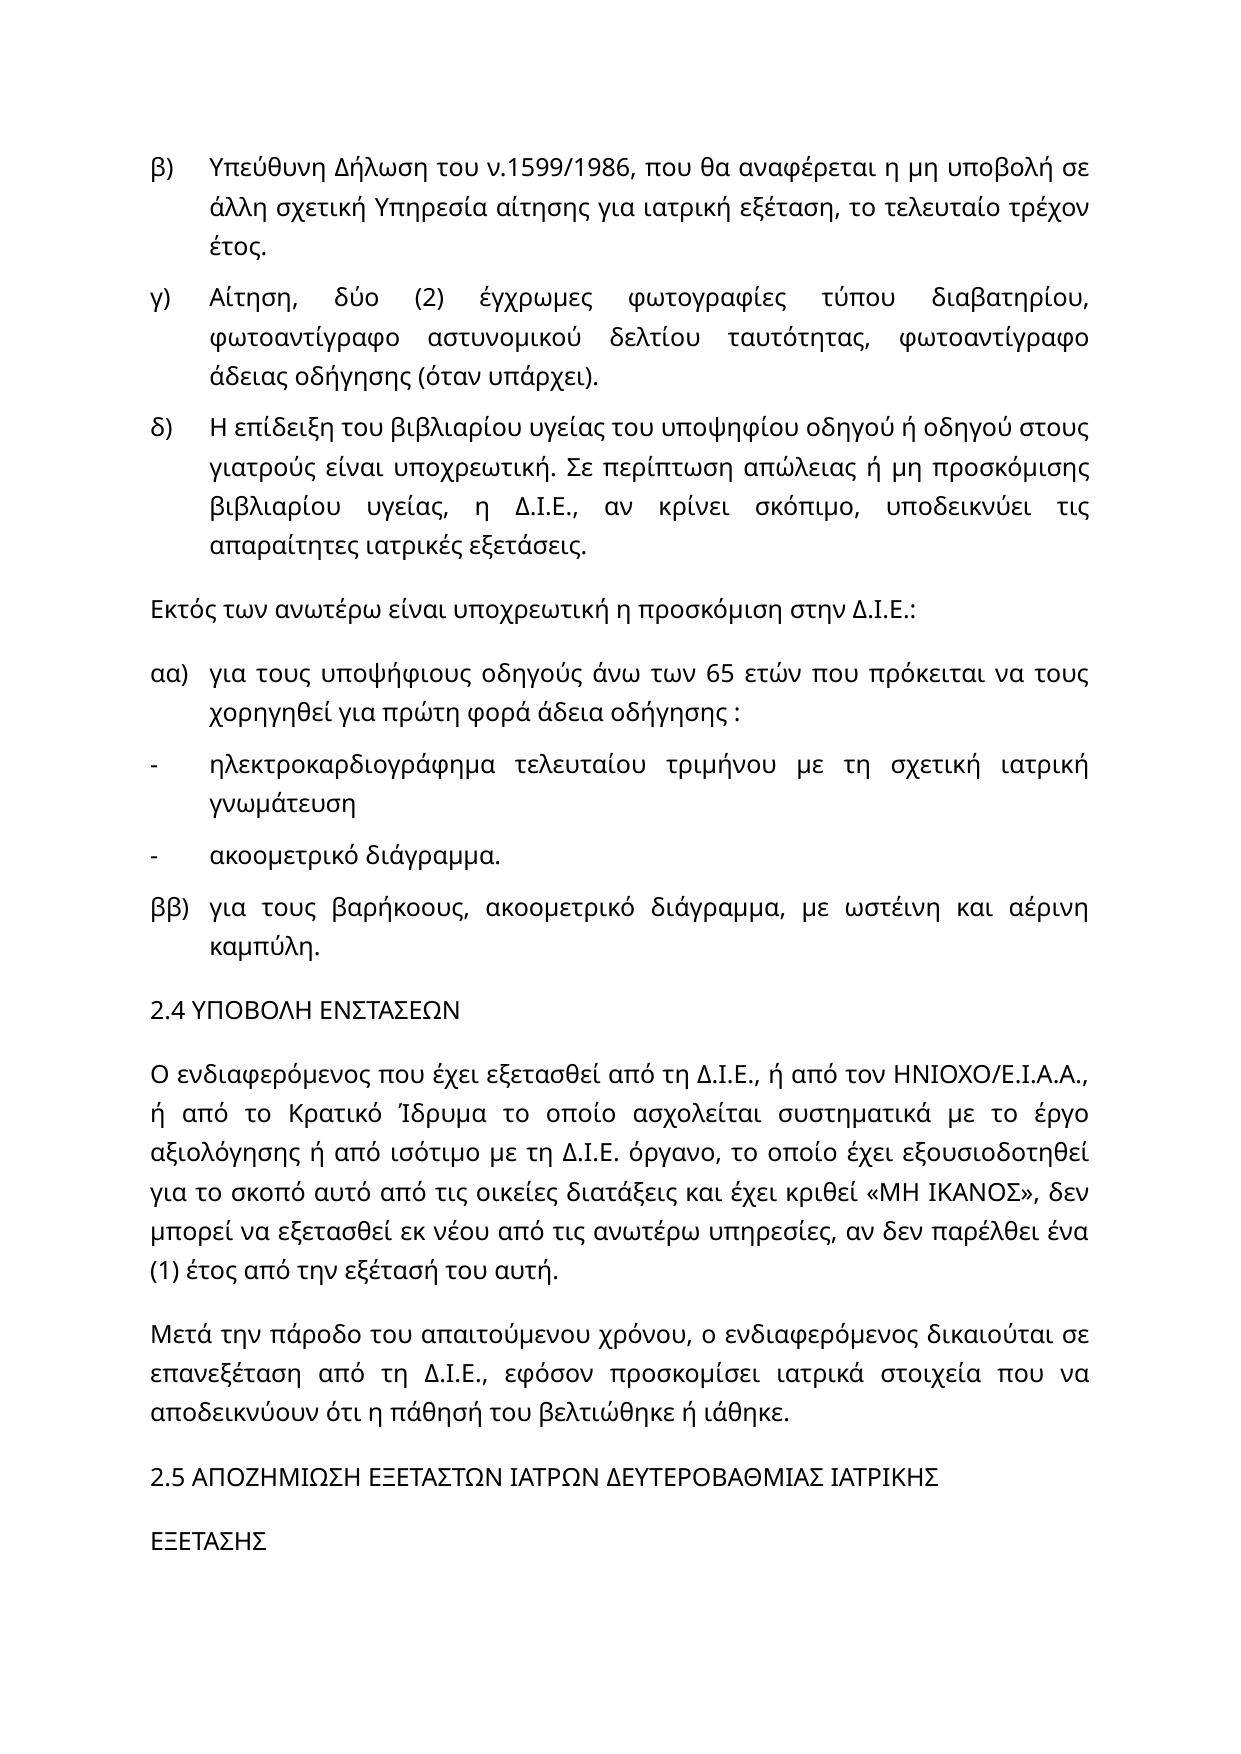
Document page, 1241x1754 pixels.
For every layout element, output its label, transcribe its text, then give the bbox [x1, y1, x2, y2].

list - ηλεκτροκαρδιογράφημα τελευταίου τριμήνου με τη σχετική ιατρική γνωμάτευση [150, 747, 1090, 820]
text Ο ενδιαφερόμενος που έχει εξετασθεί από τη Δ.Ι.Ε., ή από τον ΗΝΙΟΧΟ/Ε.Ι.Α.Α., ή από το Κρατικό Ίδρυμα το οποίο ασχολείται συστηματικά με το έργο αξιολόγησης ή από ισότιμο με τη Δ.Ι.Ε. όργανο, το οποίο έχει εξουσιοδοτηθεί για το σκοπό αυτό από τις οικείες διατάξεις και έχει κριθεί «ΜΗ ΙΚΑΝΟΣ», δεν μπορεί να εξετασθεί εκ νέου από τις ανωτέρω υπηρεσίες, αν δεν παρέλθει ένα (1) έτος από την εξέτασή του αυτή. [150, 1057, 1090, 1287]
text Μετά την πάροδο του απαιτούμενου χρόνου, ο ενδιαφερόμενος δικαιούται σε επανεξέταση από τη Δ.Ι.Ε., εφόσον προσκομίσει ιατρικά στοιχεία που να αποδεικνύουν ότι η πάθησή του βελτιώθηκε ή ιάθηκε. [150, 1317, 1090, 1429]
text Εκτός των ανωτέρω είναι υποχρεωτική η προσκόμιση στην Δ.Ι.Ε.: [150, 592, 1090, 626]
list αα) για τους υποψήφιους οδηγούς άνω των 65 ετών που πρόκειται να τους χορηγηθεί για πρώτη φορά άδεια οδήγησης : [150, 656, 1090, 729]
list ββ) για τους βαρήκοους, ακοομετρικό διάγραμμα, με ωστέινη και αέρινη καμπύλη. [150, 889, 1090, 962]
list γ) Αίτηση, δύο (2) έγχρωμες φωτογραφίες τύπου διαβατηρίου, φωτοαντίγραφο αστυνομικού δελτίου ταυτότητας, φωτοαντίγραφο άδειας οδήγησης (όταν υπάρχει). [150, 280, 1090, 392]
list δ) Η επίδειξη του βιβλιαρίου υγείας του υποψηφίου οδηγού ή οδηγού στους γιατρούς είναι υποχρεωτική. Σε περίπτωση απώλειας ή μη προσκόμισης βιβλιαρίου υγείας, η Δ.Ι.Ε., αν κρίνει σκόπιμο, υποδεικνύει τις απαραίτητες ιατρικές εξετάσεις. [150, 410, 1090, 562]
list - ακοομετρικό διάγραμμα. [150, 837, 1090, 872]
text 2.5 ΑΠΟΖΗΜΙΩΣΗ ΕΞΕΤΑΣΤΩΝ ΙΑΤΡΩΝ ΔΕΥΤΕΡΟΒΑΘΜΙΑΣ ΙΑΤΡΙΚΗΣ [150, 1459, 1090, 1493]
text 2.4 ΥΠΟΒΟΛΗ ΕΝΣΤΑΣΕΩΝ [150, 992, 1090, 1027]
list β) Υπεύθυνη Δήλωση του ν.1599/1986, που θα αναφέρεται η μη υποβολή σε άλλη σχετική Υπηρεσία αίτησης για ιατρική εξέταση, το τελευταίο τρέχον έτος. [150, 150, 1090, 262]
text ΕΞΕΤΑΣΗΣ [150, 1523, 1090, 1557]
